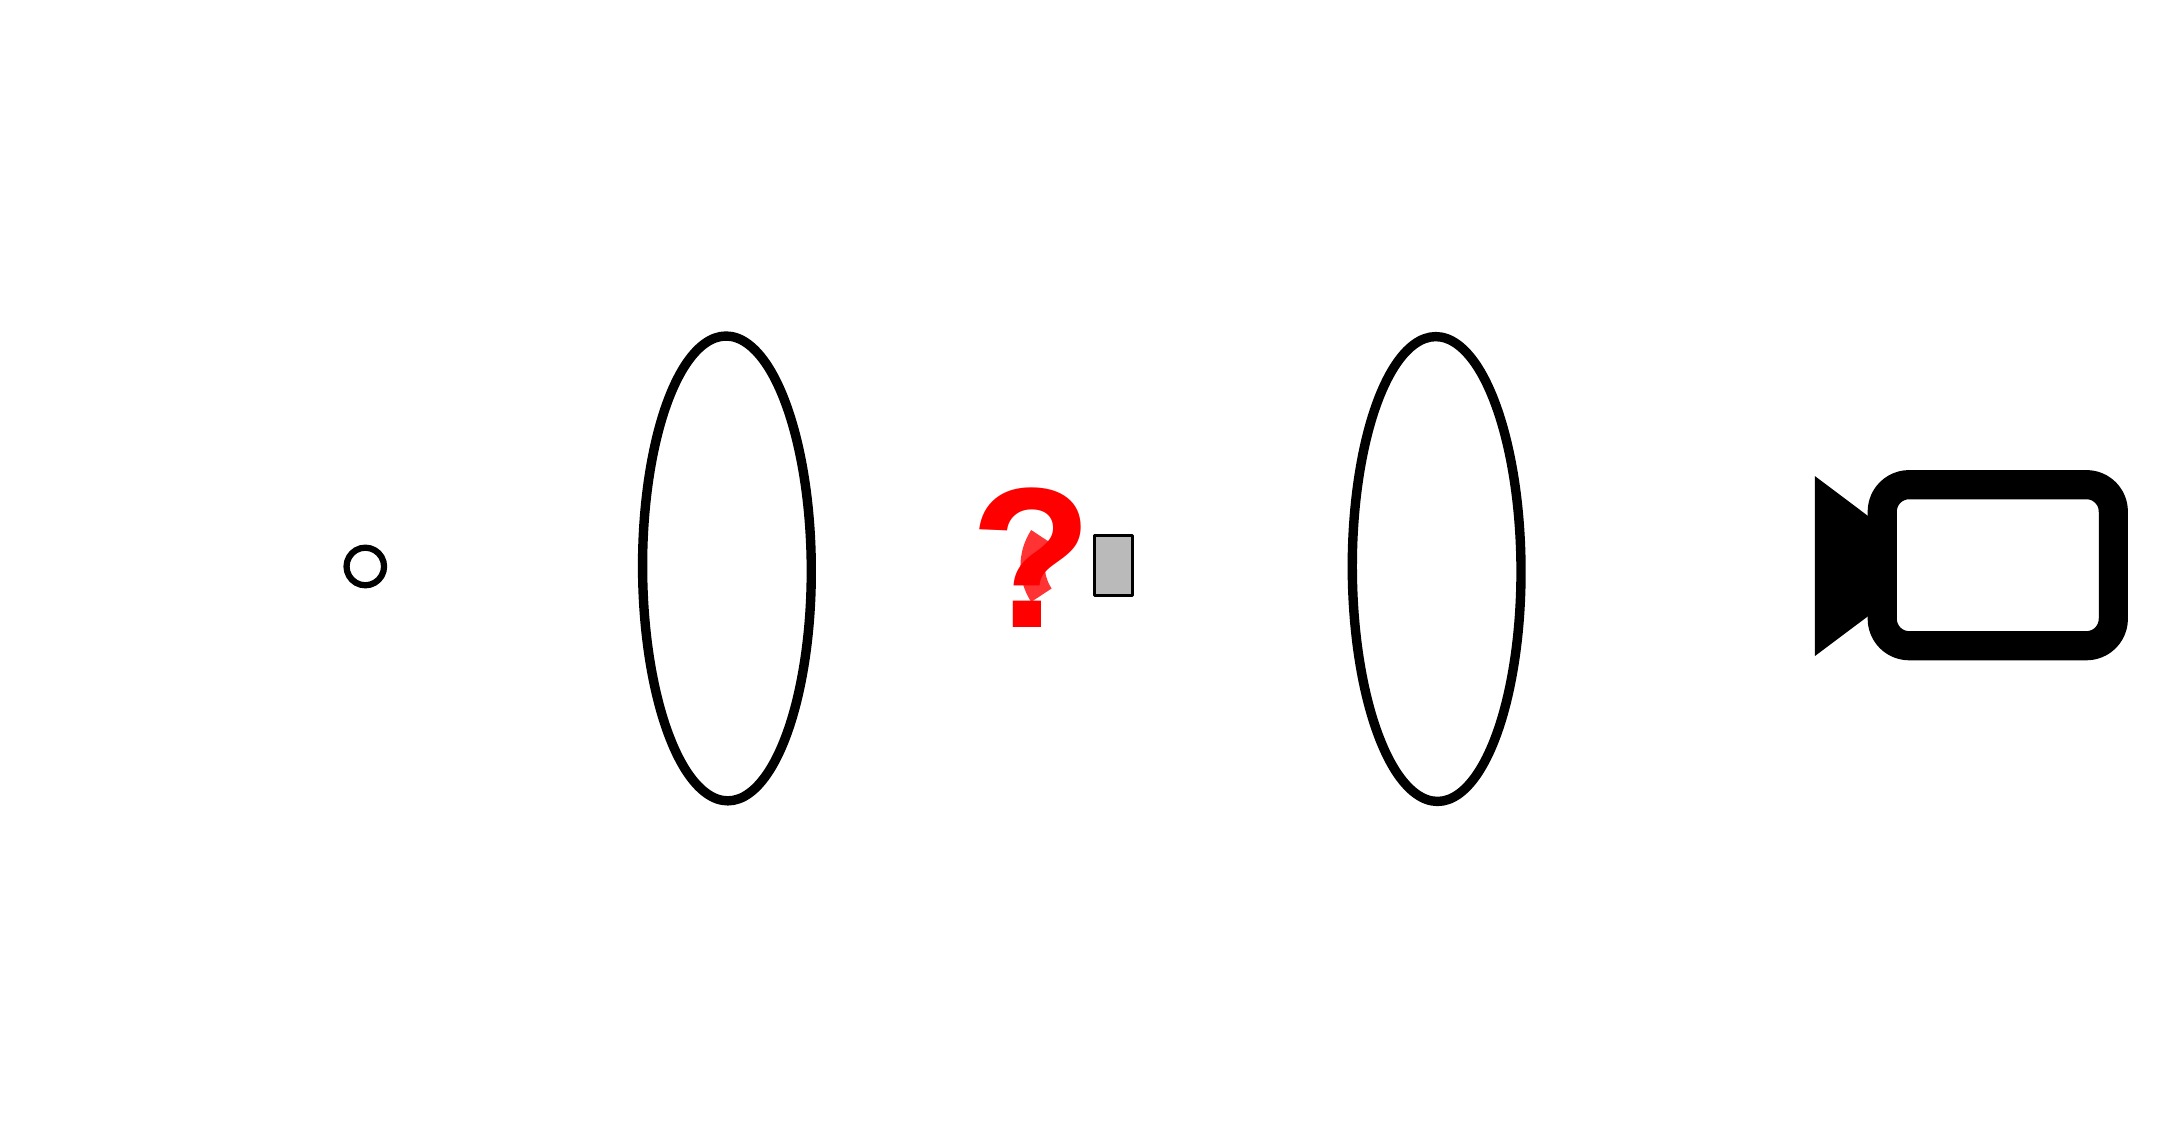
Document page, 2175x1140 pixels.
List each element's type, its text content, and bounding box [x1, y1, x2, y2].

text_box ? [926, 438, 1137, 677]
text_box [642, 0, 1747, 1140]
text_box [1814, 476, 1875, 657]
text_box [1882, 484, 2114, 646]
